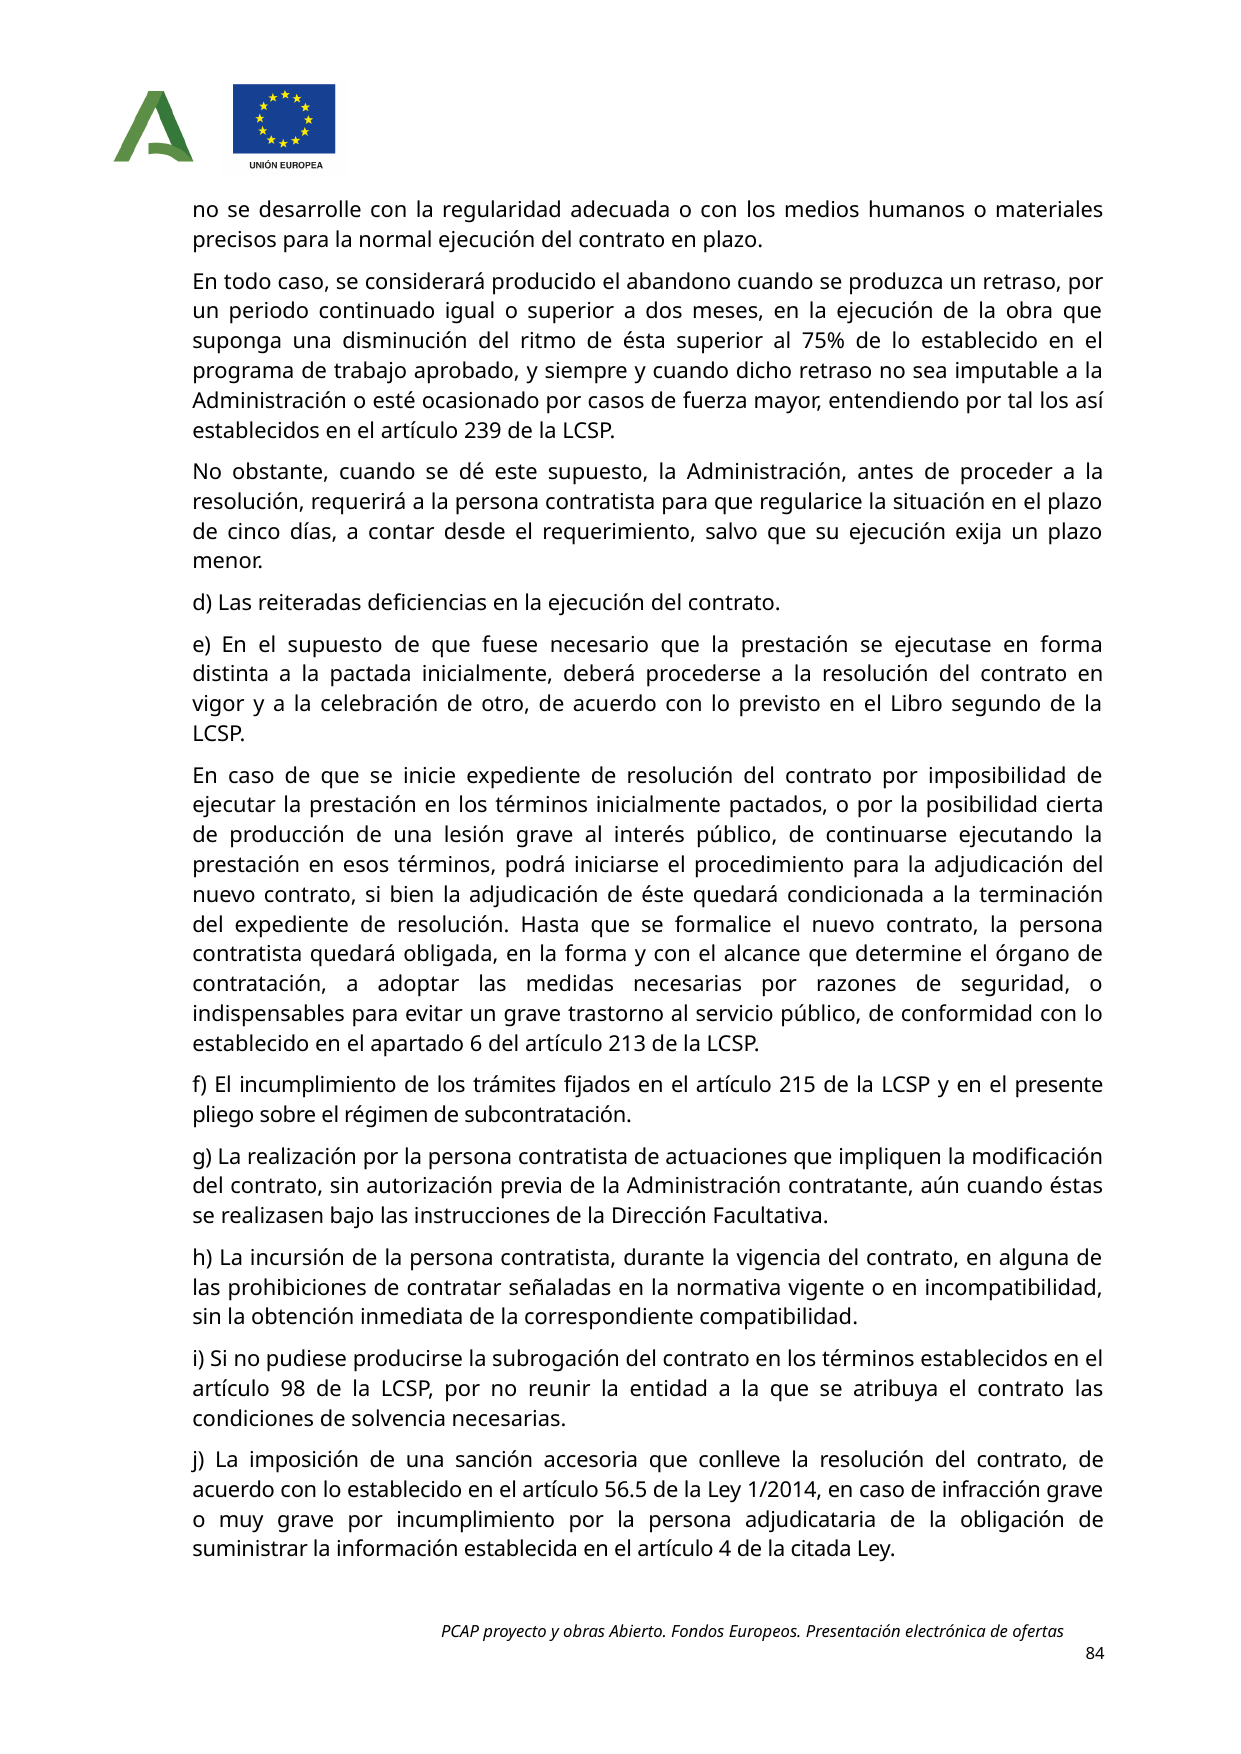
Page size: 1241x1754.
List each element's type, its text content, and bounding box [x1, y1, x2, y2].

text f) El incumplimiento de los trámites fijados en el artículo 215 de la LCSP y en el presente pliego sobre el régimen de subcontratación. [192, 1069, 1104, 1129]
picture [221, 78, 347, 176]
picture [109, 86, 198, 166]
text En todo caso, se considerará producido el abandono cuando se produzca un retraso, por un periodo continuado igual o superior a dos meses, en la ejecución de la obra que suponga una disminución del ritmo de ésta superior al 75% de lo establecido en el programa de trabajo aprobado, y siempre y cuando dicho retraso no sea imputable a la Administración o esté ocasionado por casos de fuerza mayor, entendiendo por tal los así establecidos en el artículo 239 de la LCSP. [192, 266, 1104, 444]
text no se desarrolle con la regularidad adecuada o con los medios humanos o materiales precisos para la normal ejecución del contrato en plazo. [192, 194, 1104, 254]
text En caso de que se inicie expediente de resolución del contrato por imposibilidad de ejecutar la prestación en los términos inicialmente pactados, o por la posibilidad cierta de producción de una lesión grave al interés público, de continuarse ejecutando la prestación en esos términos, podrá iniciarse el procedimiento para la adjudicación del nuevo contrato, si bien la adjudicación de éste quedará condicionada a la terminación del expediente de resolución. Hasta que se formalice el nuevo contrato, la persona contratista quedará obligada, en la forma y con el alcance que determine el órgano de contratación, a adoptar las medidas necesarias por razones de seguridad, o indispensables para evitar un grave trastorno al servicio público, de conformidad con lo establecido en el apartado 6 del artículo 213 de la LCSP. [192, 759, 1104, 1057]
text g) La realización por la persona contratista de actuaciones que impliquen la modificación del contrato, sin autorización previa de la Administración contratante, aún cuando éstas se realizasen bajo las instrucciones de la Dirección Facultativa. [192, 1141, 1104, 1230]
text e) En el supuesto de que fuese necesario que la prestación se ejecutase en forma distinta a la pactada inicialmente, deberá procederse a la resolución del contrato en vigor y a la celebración de otro, de acuerdo con lo previsto en el Libro segundo de la LCSP. [192, 629, 1104, 748]
text i) Si no pudiese producirse la subrogación del contrato en los términos establecidos en el artículo 98 de la LCSP, por no reunir la entidad a la que se atribuya el contrato las condiciones de solvencia necesarias. [192, 1343, 1104, 1432]
text h) La incursión de la persona contratista, durante la vigencia del contrato, en alguna de las prohibiciones de contratar señaladas en la normativa vigente o en incompatibilidad, sin la obtención inmediata de la correspondiente compatibilidad. [192, 1242, 1104, 1331]
text No obstante, cuando se dé este supuesto, la Administración, antes de proceder a la resolución, requerirá a la persona contratista para que regularice la situación en el plazo de cinco días, a contar desde el requerimiento, salvo que su ejecución exija un plazo menor. [192, 456, 1104, 575]
text j) La imposición de una sanción accesoria que conlleve la resolución del contrato, de acuerdo con lo establecido en el artículo 56.5 de la Ley 1/2014, en caso de infracción grave o muy grave por incumplimiento por la persona adjudicataria de la obligación de suministrar la información establecida en el artículo 4 de la citada Ley. [192, 1444, 1104, 1563]
text d) Las reiteradas deficiencias en la ejecución del contrato. [192, 587, 1104, 617]
